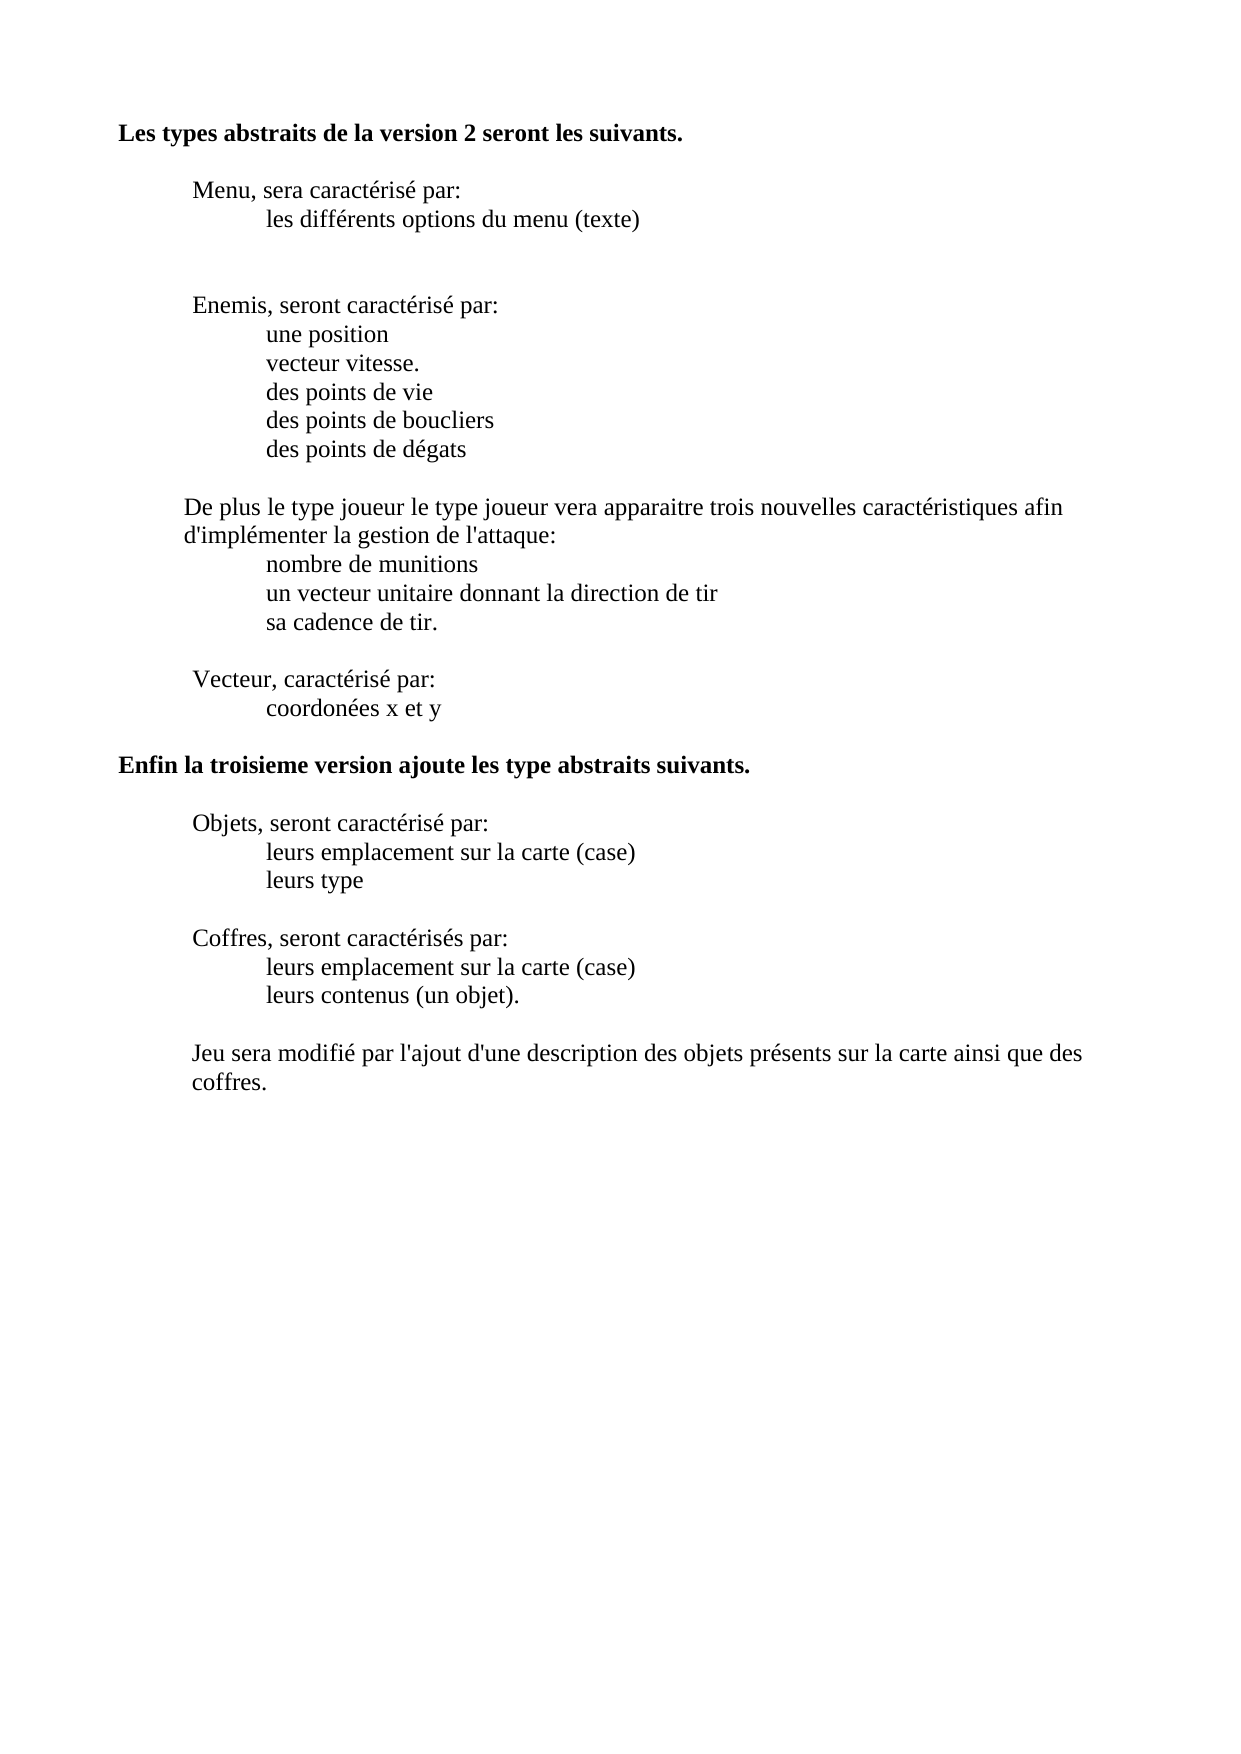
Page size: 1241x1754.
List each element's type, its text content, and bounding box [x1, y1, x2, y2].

text coordonées x et y [118, 693, 1122, 722]
text des points de vie [118, 377, 1122, 406]
text une position [118, 319, 1122, 348]
text Menu, sera caractérisé par: [118, 176, 1122, 204]
text leurs type [118, 866, 1122, 894]
text nombre de munitions [118, 549, 1122, 578]
text des points de dégats [118, 434, 1122, 463]
text leurs contenus (un objet). [118, 981, 1122, 1009]
text De plus le type joueur le type joueur vera apparaitre trois nouvelles caractéristiques afin d'implémenter la gestion de l'attaque: [184, 492, 1122, 549]
text Vecteur, caractérisé par: [118, 664, 1122, 693]
text Jeu sera modifié par l'ajout d'une description des objets présents sur la carte ainsi que des coffres. [192, 1038, 1122, 1096]
text sa cadence de tir. [118, 607, 1122, 636]
text des points de boucliers [118, 406, 1122, 434]
text leurs emplacement sur la carte (case) [118, 952, 1122, 981]
text vecteur vitesse. [118, 348, 1122, 377]
text Enemis, seront caractérisé par: [118, 291, 1122, 319]
text un vecteur unitaire donnant la direction de tir [118, 578, 1122, 607]
text les différents options du menu (texte) [118, 204, 1122, 233]
text Les types abstraits de la version 2 seront les suivants. [118, 118, 1122, 147]
text leurs emplacement sur la carte (case) [118, 837, 1122, 866]
text Objets, seront caractérisé par: [118, 808, 1122, 837]
text Enfin la troisieme version ajoute les type abstraits suivants. [118, 751, 1122, 779]
text Coffres, seront caractérisés par: [118, 923, 1122, 952]
